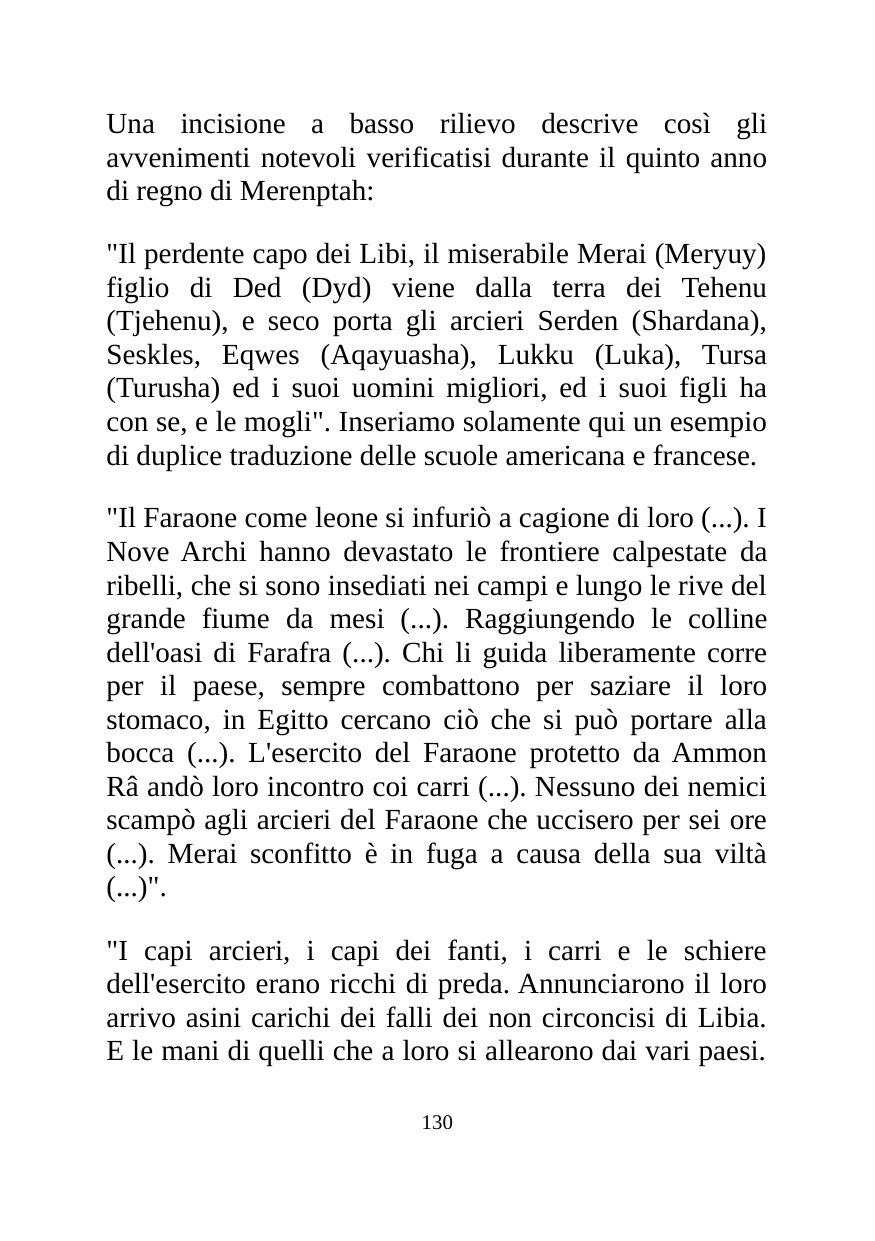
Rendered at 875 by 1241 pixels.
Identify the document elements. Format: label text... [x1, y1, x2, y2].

text "I capi arcieri, i capi dei fanti, i carri e le schiere dell'esercito erano ricchi di preda. Annunciarono il loro arrivo asini carichi dei falli dei non circoncisi di Libia. E le mani di quelli che a loro si allearono dai vari paesi. [106, 933, 768, 1067]
text "Il perdente capo dei Libi, il miserabile Merai (Meryuy) figlio di Ded (Dyd) viene dalla terra dei Tehenu (Tjehenu), e seco porta gli arcieri Serden (Shardana), Seskles, Eqwes (Aqayuasha), Lukku (Luka), Tursa (Turusha) ed i suoi uomini migliori, ed i suoi figli ha con se, e le mogli". Inseriamo solamente qui un esempio di duplice traduzione delle scuole americana e francese. [106, 236, 768, 471]
text Una incisione a basso rilievo descrive così gli avvenimenti notevoli verificatisi durante il quinto anno di regno di Merenptah: [106, 106, 768, 207]
text "Il Faraone come leone si infuriò a cagione di loro (...). I Nove Archi hanno devastato le frontiere calpestate da ribelli, che si sono insediati nei campi e lungo le rive del grande fiume da mesi (...). Raggiungendo le colline dell'oasi di Farafra (...). Chi li guida liberamente corre per il paese, sempre combattono per saziare il loro stomaco, in Egitto cercano ciò che si può portare alla bocca (...). L'esercito del Faraone protetto da Ammon Râ andò loro incontro coi carri (...). Nessuno dei nemici scampò agli arcieri del Faraone che uccisero per sei ore (...). Merai sconfitto è in fuga a causa della sua viltà (...)". [106, 501, 768, 903]
